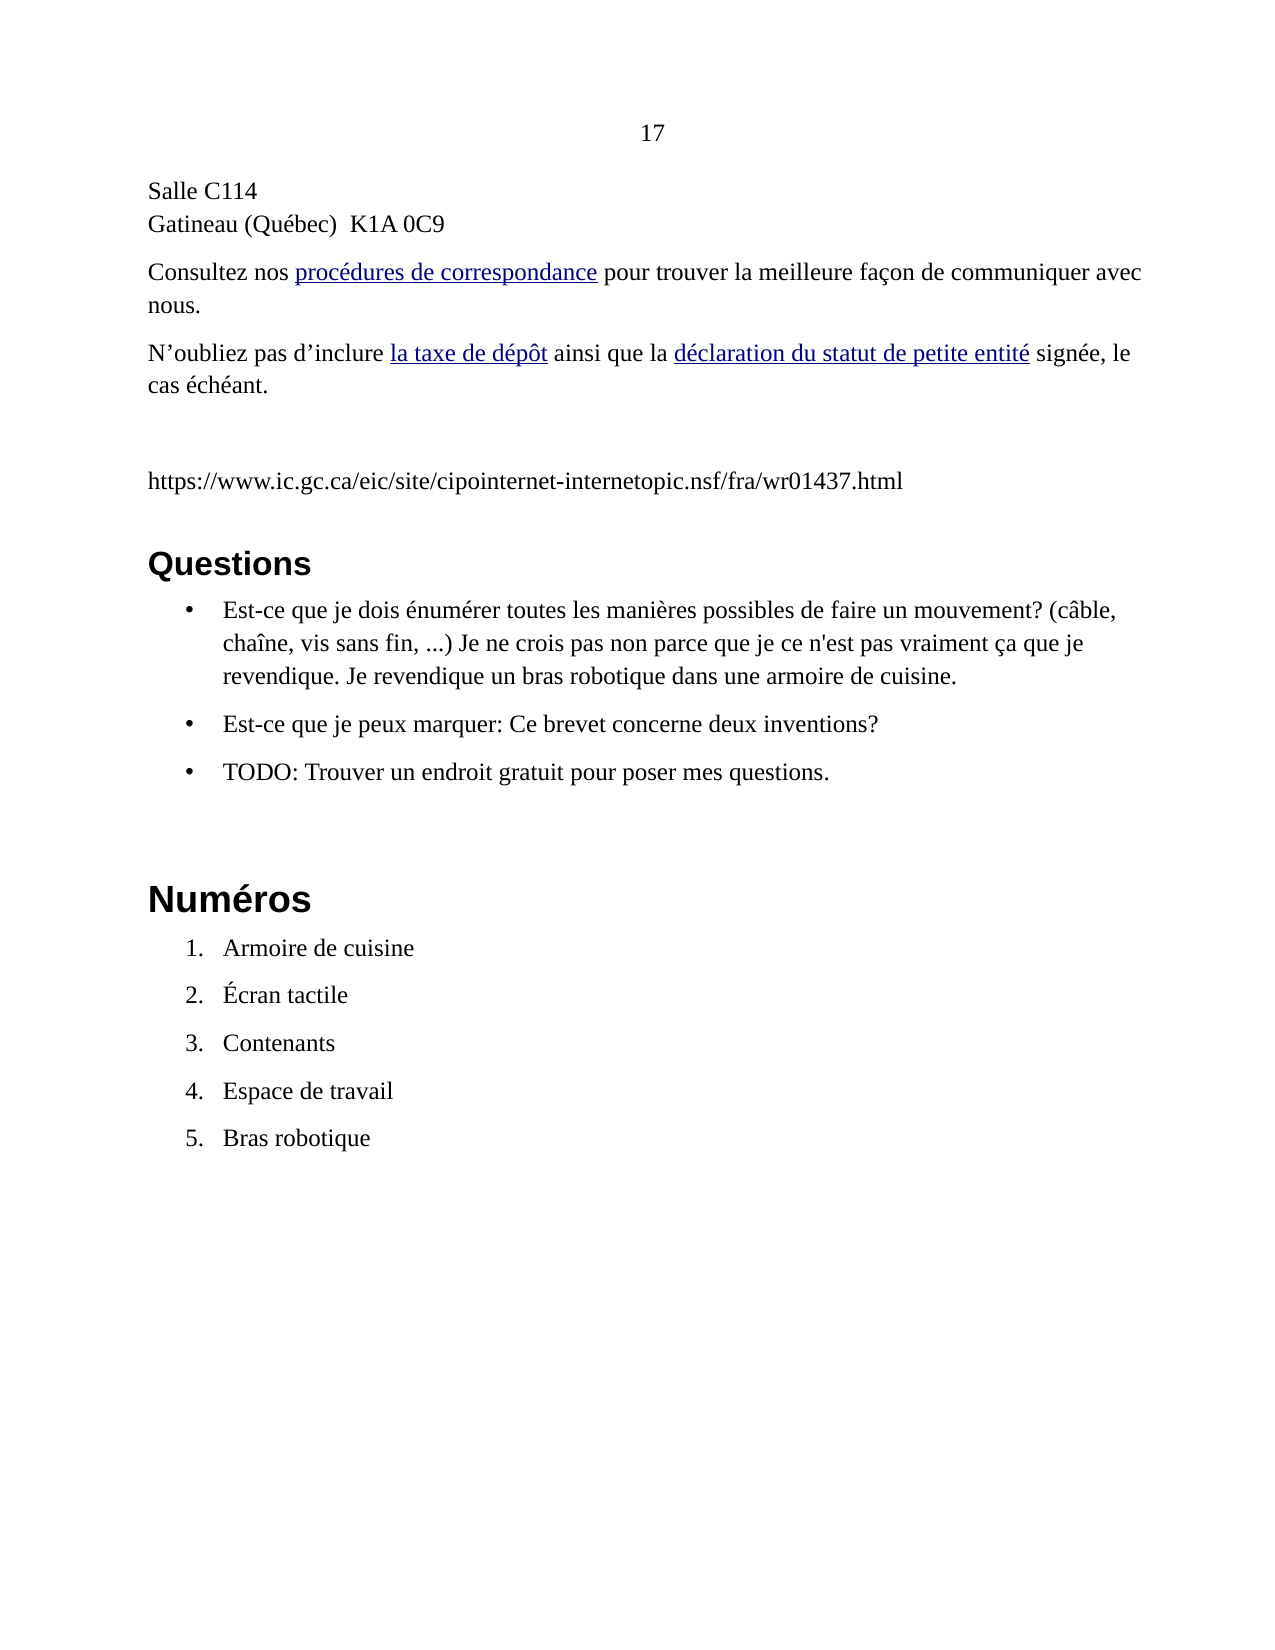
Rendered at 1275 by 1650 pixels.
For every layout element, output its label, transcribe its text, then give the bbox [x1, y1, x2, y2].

list Est-ce que je peux marquer: Ce brevet concerne deux inventions? [185, 709, 1157, 738]
list Espace de travail [185, 1076, 1157, 1104]
list Contenants [185, 1028, 1157, 1057]
list Bras robotique [185, 1123, 1157, 1152]
list Écran tactile [185, 981, 1157, 1009]
text N’oubliez pas d’inclure la taxe de dépôt ainsi que la déclaration du statut de petite entité signée, le cas échéant. [148, 338, 1157, 399]
subtitle Questions [148, 544, 1157, 583]
list Armoire de cuisine [185, 933, 1157, 962]
subtitle Numéros [148, 877, 1157, 920]
list TODO: Trouver un endroit gratuit pour poser mes questions. [185, 757, 1157, 785]
text Consultez nos procédures de correspondance pour trouver la meilleure façon de communiquer avec nous. [148, 257, 1157, 319]
text https://www.ic.gc.ca/eic/site/cipointernet-internetopic.nsf/fra/wr01437.html [148, 466, 1157, 494]
text Salle C114 Gatineau (Québec) K1A 0C9 [148, 176, 1157, 238]
list Est-ce que je dois énumérer toutes les manières possibles de faire un mouvement? (câble, chaîne, vis sans fin, ...) Je ne crois pas non parce que je ce n'est pas vraiment ça que je revendique. Je revendique un bras robotique dans une armoire de cuisine. [185, 595, 1157, 690]
